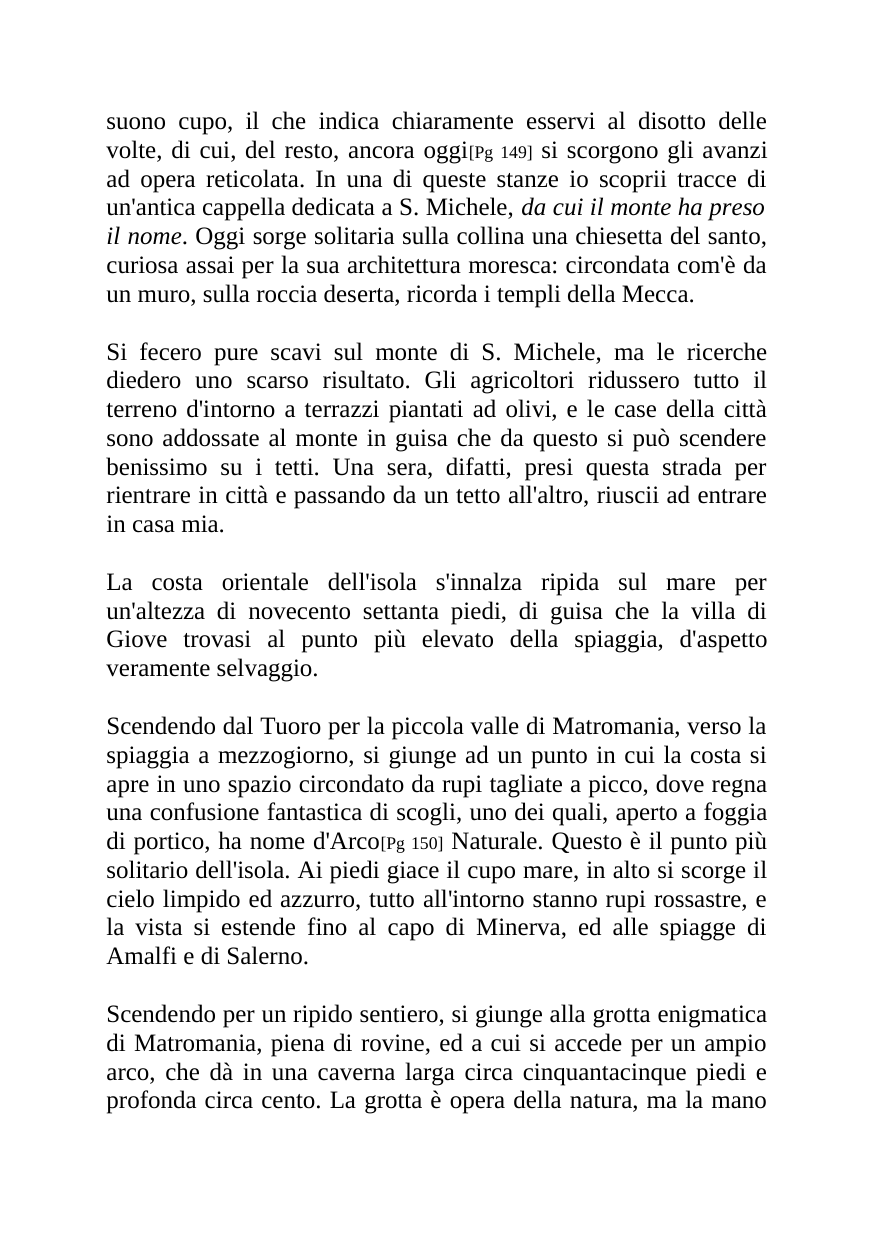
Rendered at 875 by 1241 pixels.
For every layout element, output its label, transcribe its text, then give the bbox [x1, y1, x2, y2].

text La costa orientale dell'isola s'innalza ripida sul mare per un'altezza di novecento settanta piedi, di guisa che la villa di Giove trovasi al punto più elevato della spiaggia, d'aspetto veramente selvaggio. [106, 567, 768, 682]
text Si fecero pure scavi sul monte di S. Michele, ma le ricerche diedero uno scarso risultato. Gli agricoltori ridussero tutto il terreno d'intorno a terrazzi piantati ad olivi, e le case della città sono addossate al monte in guisa che da questo si può scendere benissimo su i tetti. Una sera, difatti, presi questa strada per rientrare in città e passando da un tetto all'altro, riuscii ad entrare in casa mia. [106, 337, 768, 538]
text Scendendo per un ripido sentiero, si giunge alla grotta enigmatica di Matromania, piena di rovine, ed a cui si accede per un ampio arco, che dà in una caverna larga circa cinquantacinque piedi e profonda circa cento. La grotta è opera della natura, ma la mano [106, 999, 768, 1114]
text Scendendo dal Tuoro per la piccola valle di Matromania, verso la spiaggia a mezzogiorno, si giunge ad un punto in cui la costa si apre in uno spazio circondato da rupi tagliate a picco, dove regna una confusione fantastica di scogli, uno dei quali, aperto a foggia di portico, ha nome d'Arco[Pg 150] Naturale. Questo è il punto più solitario dell'isola. Ai piedi giace il cupo mare, in alto si scorge il cielo limpido ed azzurro, tutto all'intorno stanno rupi rossastre, e la vista si estende fino al capo di Minerva, ed alle spiagge di Amalfi e di Salerno. [106, 711, 768, 970]
text suono cupo, il che indica chiaramente esservi al disotto delle volte, di cui, del resto, ancora oggi[Pg 149] si scorgono gli avanzi ad opera reticolata. In una di queste stanze io scoprii tracce di un'antica cappella dedicata a S. Michele, da cui il monte ha preso il nome. Oggi sorge solitaria sulla collina una chiesetta del santo, curiosa assai per la sua architettura moresca: circondata com'è da un muro, sulla roccia deserta, ricorda i templi della Mecca. [106, 106, 768, 307]
